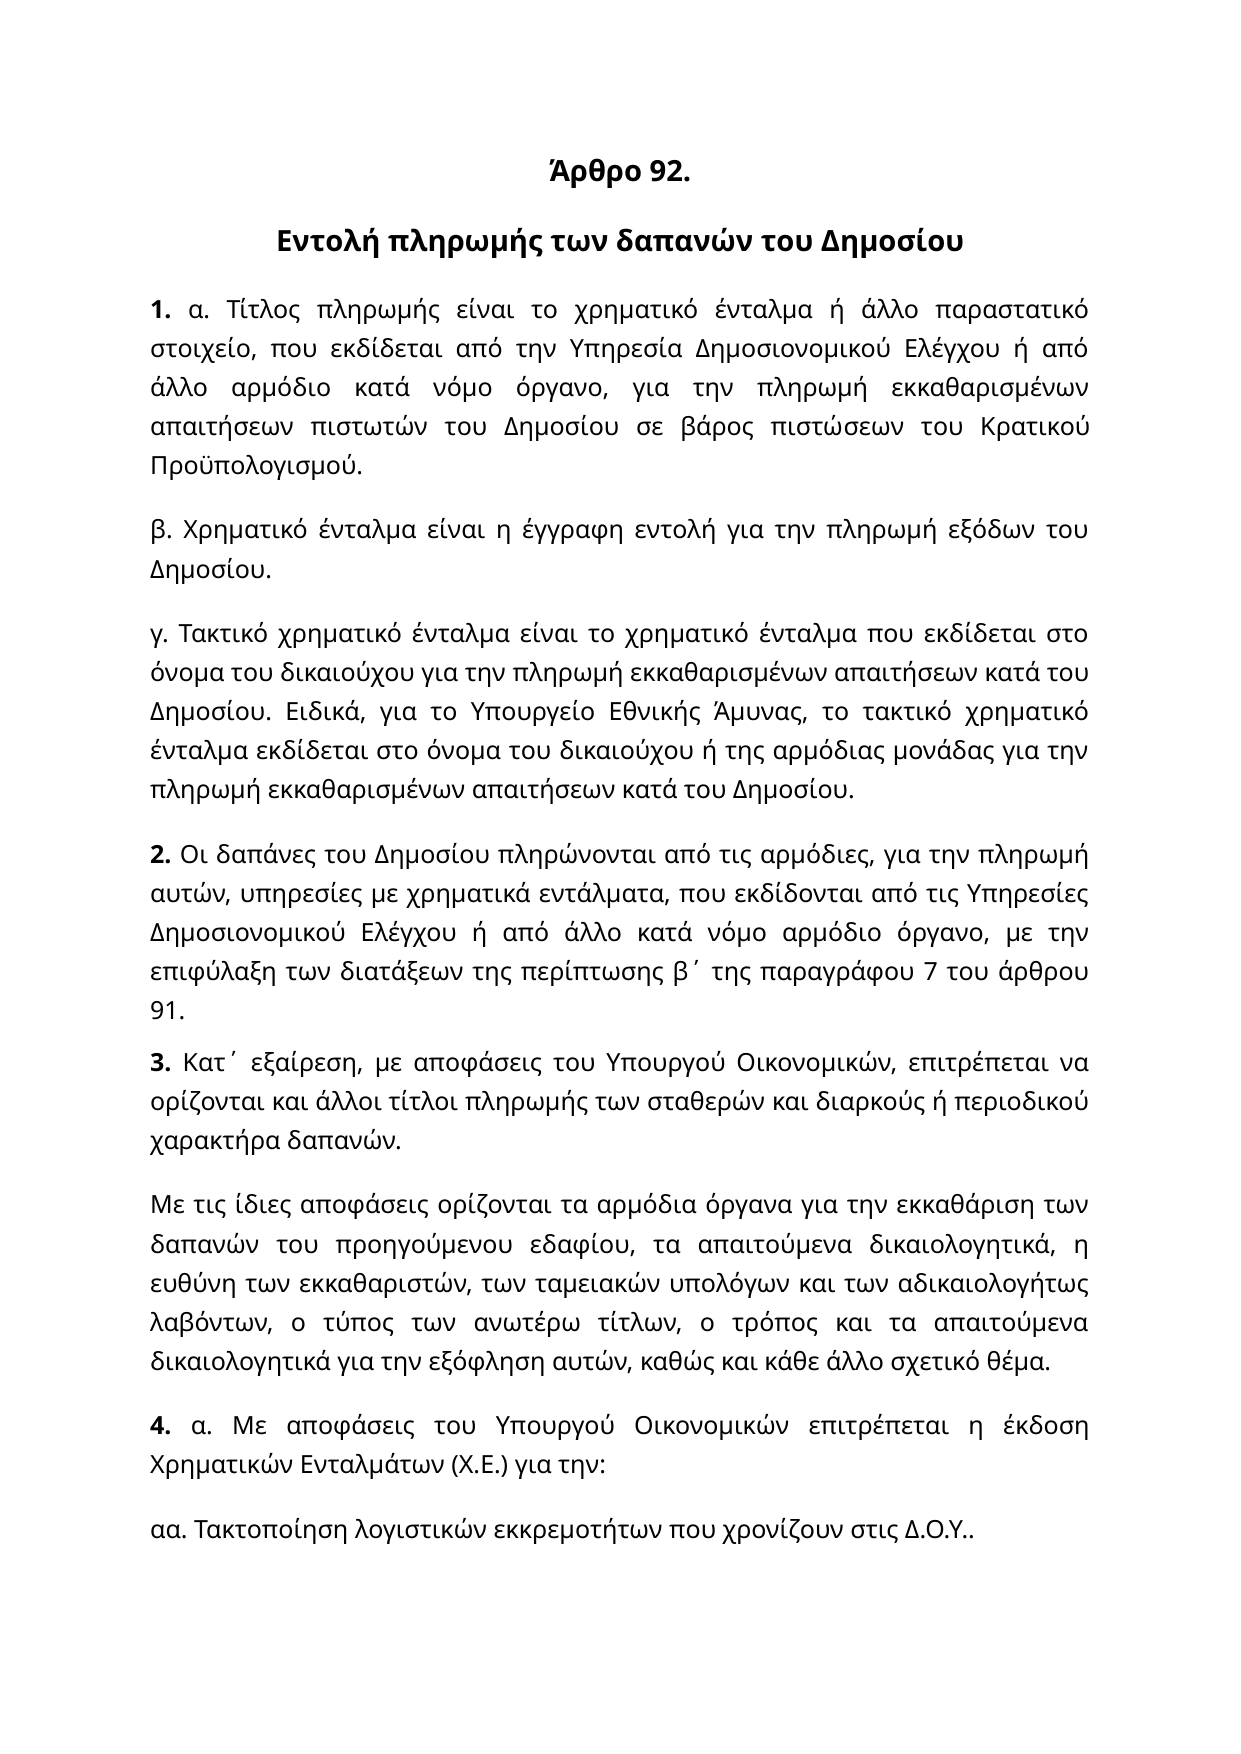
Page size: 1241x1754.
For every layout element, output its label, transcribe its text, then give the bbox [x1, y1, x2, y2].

subtitle Εντολή πληρωμής των δαπανών του Δημοσίου [150, 221, 1090, 260]
text 3. Κατ΄ εξαίρεση, με αποφάσεις του Υπουργού Οικονομικών, επιτρέπεται να ορίζονται και άλλοι τίτλοι πληρωμής των σταθερών και διαρκούς ή περιοδικού χαρακτήρα δαπανών. [150, 1044, 1090, 1157]
subtitle Άρθρο 92. [150, 150, 1090, 190]
text Με τις ίδιες αποφάσεις ορίζονται τα αρμόδια όργανα για την εκκαθάριση των δαπανών του προηγούμενου εδαφίου, τα απαιτούμενα δικαιολογητικά, η ευθύνη των εκκαθαριστών, των ταμειακών υπολόγων και των αδικαιολογήτως λαβόντων, ο τύπος των ανωτέρω τίτλων, ο τρόπος και τα απαιτούμενα δικαιολογητικά για την εξόφληση αυτών, καθώς και κάθε άλλο σχετικό θέμα. [150, 1187, 1090, 1378]
text 2. Οι δαπάνες του Δημοσίου πληρώνονται από τις αρμόδιες, για την πληρωμή αυτών, υπηρεσίες με χρηματικά εντάλματα, που εκδίδονται από τις Υπηρεσίες Δημοσιονομικού Ελέγχου ή από άλλο κατά νόμο αρμόδιο όργανο, με την επιφύλαξη των διατάξεων της περίπτωσης β΄ της παραγράφου 7 του άρθρου 91. [150, 836, 1090, 1027]
text 1. α. Τίτλος πληρωμής είναι το χρηματικό ένταλμα ή άλλο παραστατικό στοιχείο, που εκδίδεται από την Υπηρεσία Δημοσιονομικού Ελέγχου ή από άλλο αρμόδιο κατά νόμο όργανο, για την πληρωμή εκκαθαρισμένων απαιτήσεων πιστωτών του Δημοσίου σε βάρος πιστώ­σεων του Κρατικού Προϋπολογισμού. [150, 291, 1090, 482]
text 4. α. Με αποφάσεις του Υπουργού Οικονομικών επιτρέπεται η έκδοση Χρηματικών Ενταλμάτων (Χ.Ε.) για την: [150, 1408, 1090, 1481]
text γ. Τακτικό χρηματικό ένταλμα είναι το χρηματικό ένταλμα που εκδίδεται στο όνομα του δικαιούχου για την πληρωμή εκκαθαρισμένων απαιτήσεων κατά του Δημοσίου. Ειδικά, για το Υπουργείο Εθνικής Άμυνας, το τακτικό χρηματικό ένταλμα εκδίδεται στο όνομα του δικαιούχου ή της αρμόδιας μονάδας για την πληρωμή εκκαθαρισμένων απαιτήσεων κατά του Δημοσίου. [150, 615, 1090, 806]
text αα. Τακτοποίηση λογιστικών εκκρεμοτήτων που χρονίζουν στις Δ.Ο.Υ.. [150, 1511, 1090, 1545]
text β. Χρηματικό ένταλμα είναι η έγγραφη εντολή για την πληρωμή εξόδων του Δημοσίου. [150, 512, 1090, 585]
